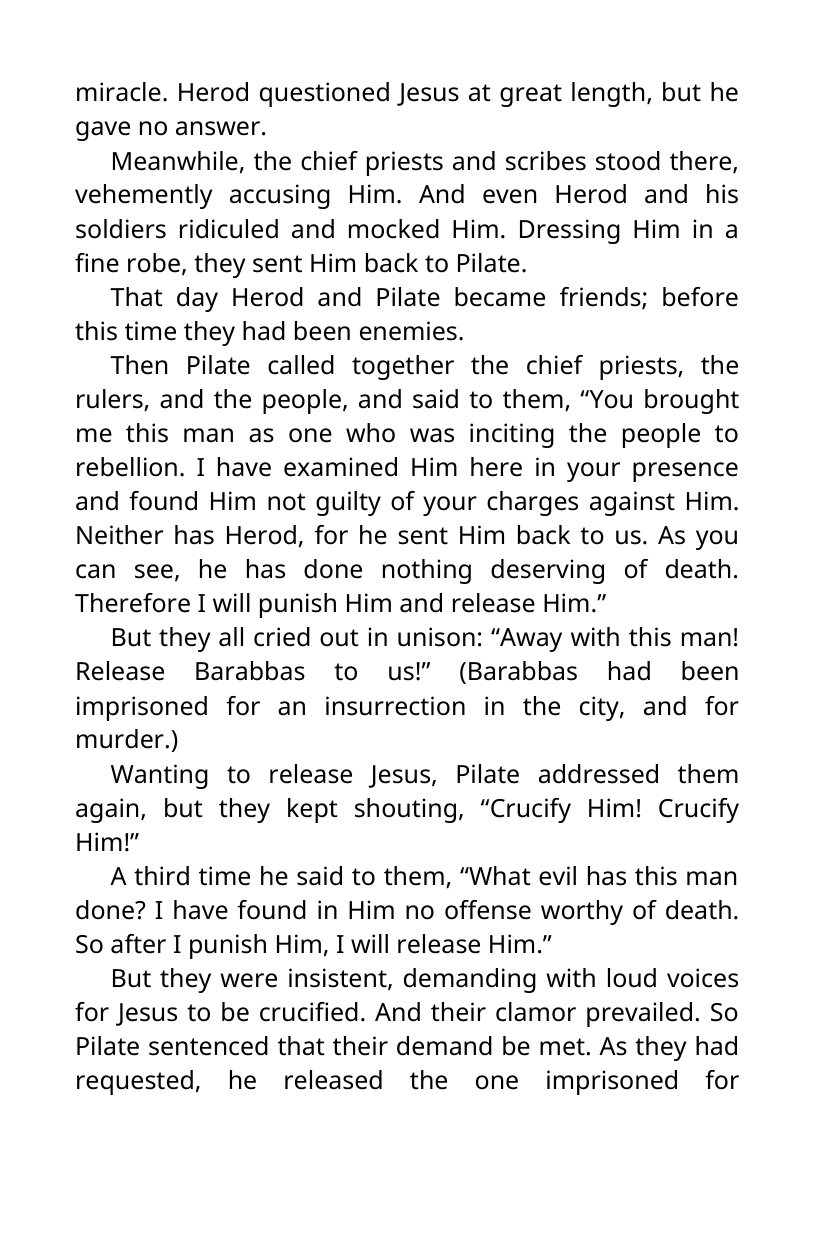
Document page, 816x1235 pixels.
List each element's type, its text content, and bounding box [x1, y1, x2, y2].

text Wanting to release Jesus, Pilate addressed them again, but they kept shouting, “Crucify Him! Crucify Him!” [75, 756, 740, 858]
text That day Herod and Pilate became friends; before this time they had been enemies. [75, 279, 740, 347]
text Meanwhile, the chief priests and scribes stood there, vehemently accusing Him. And even Herod and his soldiers ridiculed and mocked Him. Dressing Him in a fine robe, they sent Him back to Pilate. [75, 143, 740, 279]
text But they all cried out in unison: “Away with this man! Release Barabbas to us!” (Barabbas had been imprisoned for an insurrection in the city, and for murder.) [75, 620, 740, 756]
text A third time he said to them, “What evil has this man done? I have found in Him no offense worthy of death. So after I punish Him, I will release Him.” [75, 858, 740, 961]
text Then Pilate called together the chief priests, the rulers, and the people, and said to them, “You brought me this man as one who was inciting the people to rebellion. I have examined Him here in your presence and found Him not guilty of your charges against Him. Neither has Herod, for he sent Him back to us. As you can see, he has done nothing deserving of death. Therefore I will punish Him and release Him.” [75, 347, 740, 620]
text But they were insistent, demanding with loud voices for Jesus to be crucified. And their clamor prevailed. So Pilate sentenced that their demand be met. As they had requested, he released the one imprisoned for [75, 961, 740, 1097]
text miracle. Herod questioned Jesus at great length, but he gave no answer. [75, 75, 740, 143]
